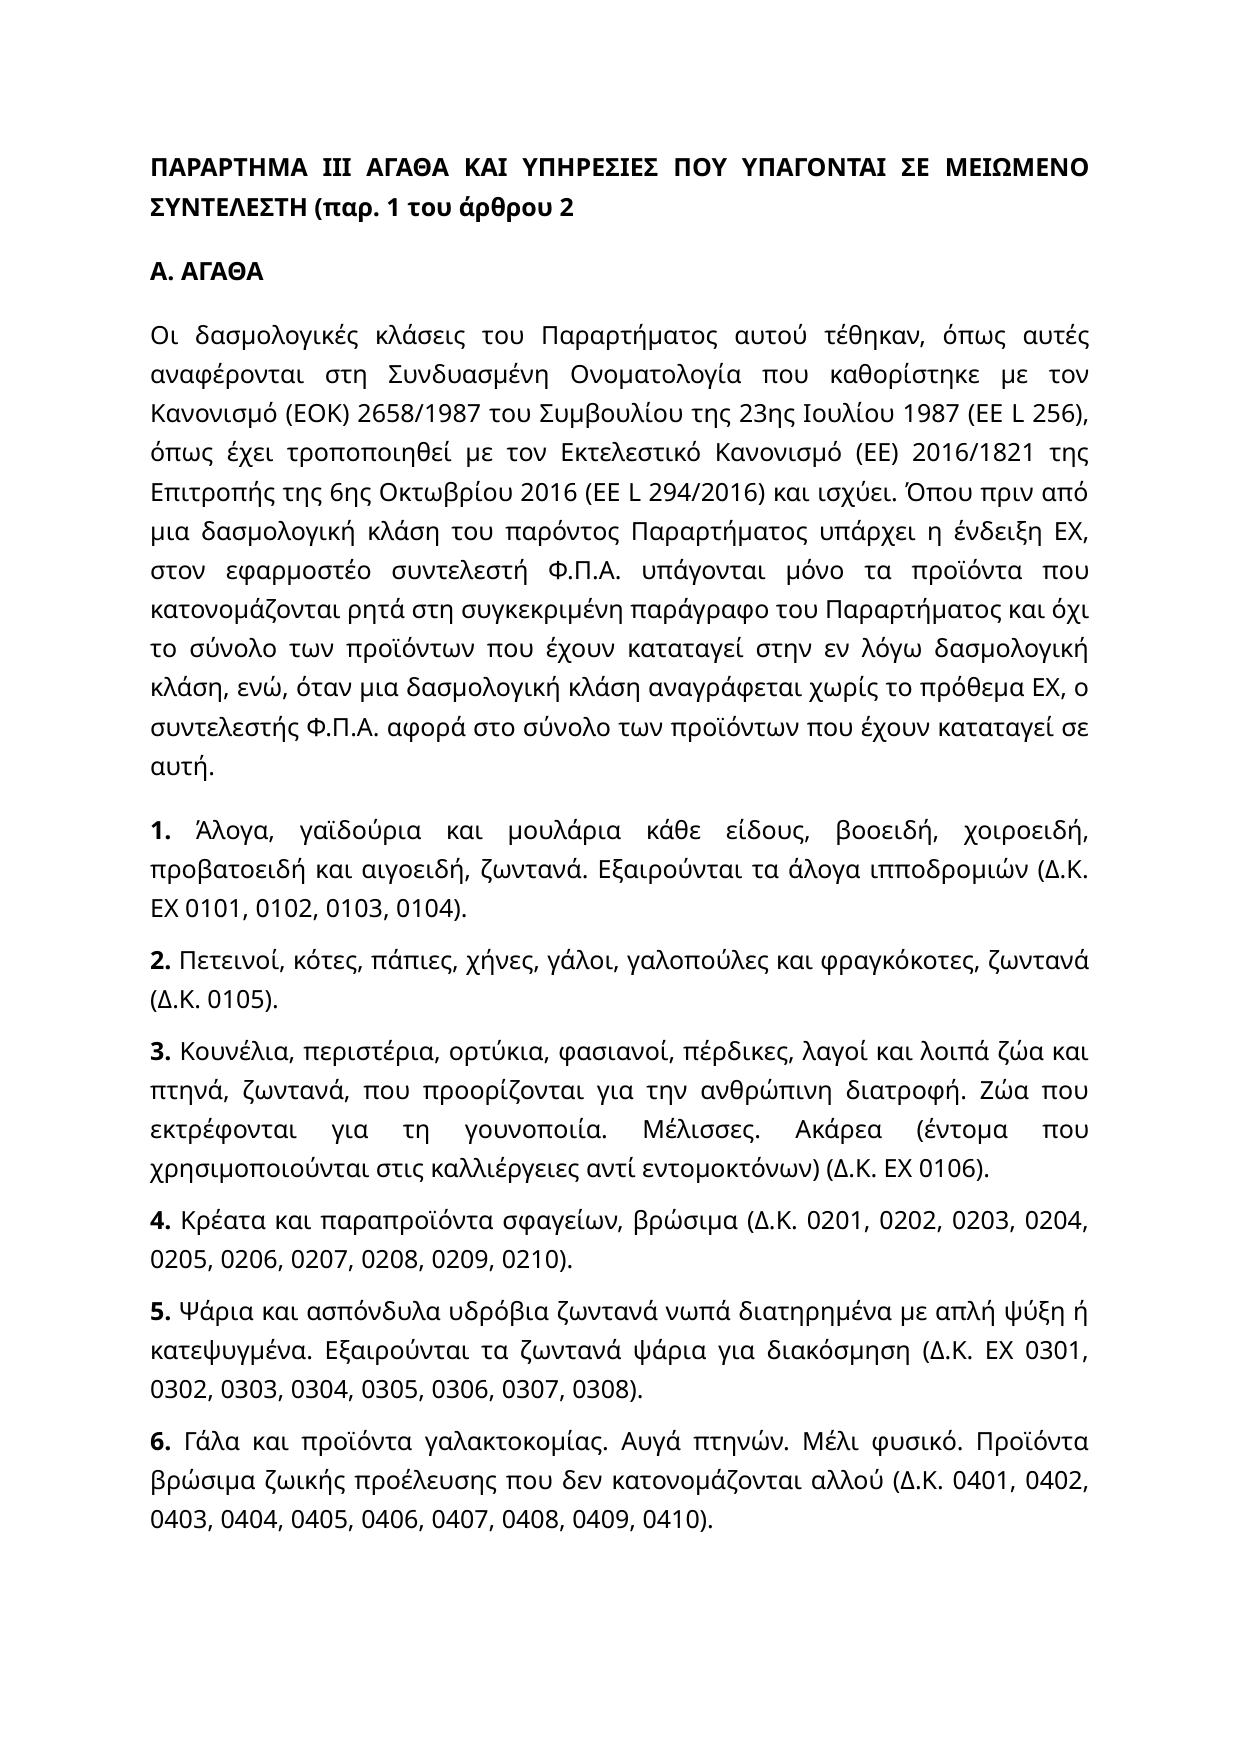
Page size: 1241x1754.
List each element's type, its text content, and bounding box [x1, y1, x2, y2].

text ΠΑΡΑΡΤΗΜΑ III ΑΓΑΘΑ ΚΑΙ ΥΠΗΡΕΣΙΕΣ ΠΟΥ ΥΠΑΓΟΝΤΑΙ ΣΕ ΜΕΙΩΜΕΝΟ ΣΥΝΤΕΛΕΣΤΗ (παρ. 1 του άρθρου 2 [150, 150, 1090, 223]
text 5. Ψάρια και ασπόνδυλα υδρόβια ζωντανά νωπά διατηρημένα με απλή ψύξη ή κατεψυγμένα. Εξαιρούνται τα ζωντανά ψάρια για διακόσμηση (Δ.Κ. ΕΧ 0301, 0302, 0303, 0304, 0305, 0306, 0307, 0308). [150, 1293, 1090, 1406]
text Οι δασμολογικές κλάσεις του Παραρτήματος αυτού τέθηκαν, όπως αυτές αναφέρονται στη Συνδυασμένη Ονοματολογία που καθορίστηκε με τον Κανονισμό (ΕΟΚ) 2658/1987 του Συμβουλίου της 23ης Ιουλίου 1987 (EE L 256), όπως έχει τροποποιηθεί με τον Εκτελεστικό Κανονισμό (ΕΕ) 2016/1821 της Επιτροπής της 6ης Οκτωβρίου 2016 (EE L 294/2016) και ισχύει. Όπου πριν από μια δασμολογική κλάση του παρόντος Παραρτήματος υπάρχει η ένδειξη ΕΧ, στον εφαρμοστέο συντελεστή Φ.Π.Α. υπάγονται μόνο τα προϊόντα που κατονομάζονται ρητά στη συγκεκριμένη παράγραφο του Παραρτήματος και όχι το σύνολο των προϊόντων που έχουν καταταγεί στην εν λόγω δασμολογική κλάση, ενώ, όταν μια δασμολογική κλάση αναγράφεται χωρίς το πρόθεμα ΕΧ, ο συντελεστής Φ.Π.Α. αφορά στο σύνολο των προϊόντων που έχουν καταταγεί σε αυτή. [150, 317, 1090, 782]
text 3. Κουνέλια, περιστέρια, ορτύκια, φασιανοί, πέρδικες, λαγοί και λοιπά ζώα και πτηνά, ζωντανά, που προορίζονται για την ανθρώπινη διατροφή. Ζώα που εκτρέφονται για τη γουνοποιία. Μέλισσες. Ακάρεα (έντομα που χρησιμοποιούνται στις καλλιέργειες αντί εντομοκτόνων) (Δ.Κ. ΕΧ 0106). [150, 1033, 1090, 1185]
text 4. Κρέατα και παραπροϊόντα σφαγείων, βρώσιμα (Δ.Κ. 0201, 0202, 0203, 0204, 0205, 0206, 0207, 0208, 0209, 0210). [150, 1202, 1090, 1276]
text 6. Γάλα και προϊόντα γαλακτοκομίας. Αυγά πτηνών. Μέλι φυσικό. Προϊόντα βρώσιμα ζωικής προέλευσης που δεν κατονομάζονται αλλού (Δ.Κ. 0401, 0402, 0403, 0404, 0405, 0406, 0407, 0408, 0409, 0410). [150, 1423, 1090, 1536]
text 2. Πετεινοί, κότες, πάπιες, χήνες, γάλοι, γαλοπούλες και φραγκόκοτες, ζωντανά (Δ.Κ. 0105). [150, 942, 1090, 1016]
text 1. Άλογα, γαϊδούρια και μουλάρια κάθε είδους, βοοειδή, χοιροειδή, προβατοειδή και αιγοειδή, ζωντανά. Εξαιρούνται τα άλογα ιπποδρομιών (Δ.Κ. ΕΧ 0101, 0102, 0103, 0104). [150, 812, 1090, 925]
text Α. ΑΓΑΘΑ [150, 253, 1090, 287]
